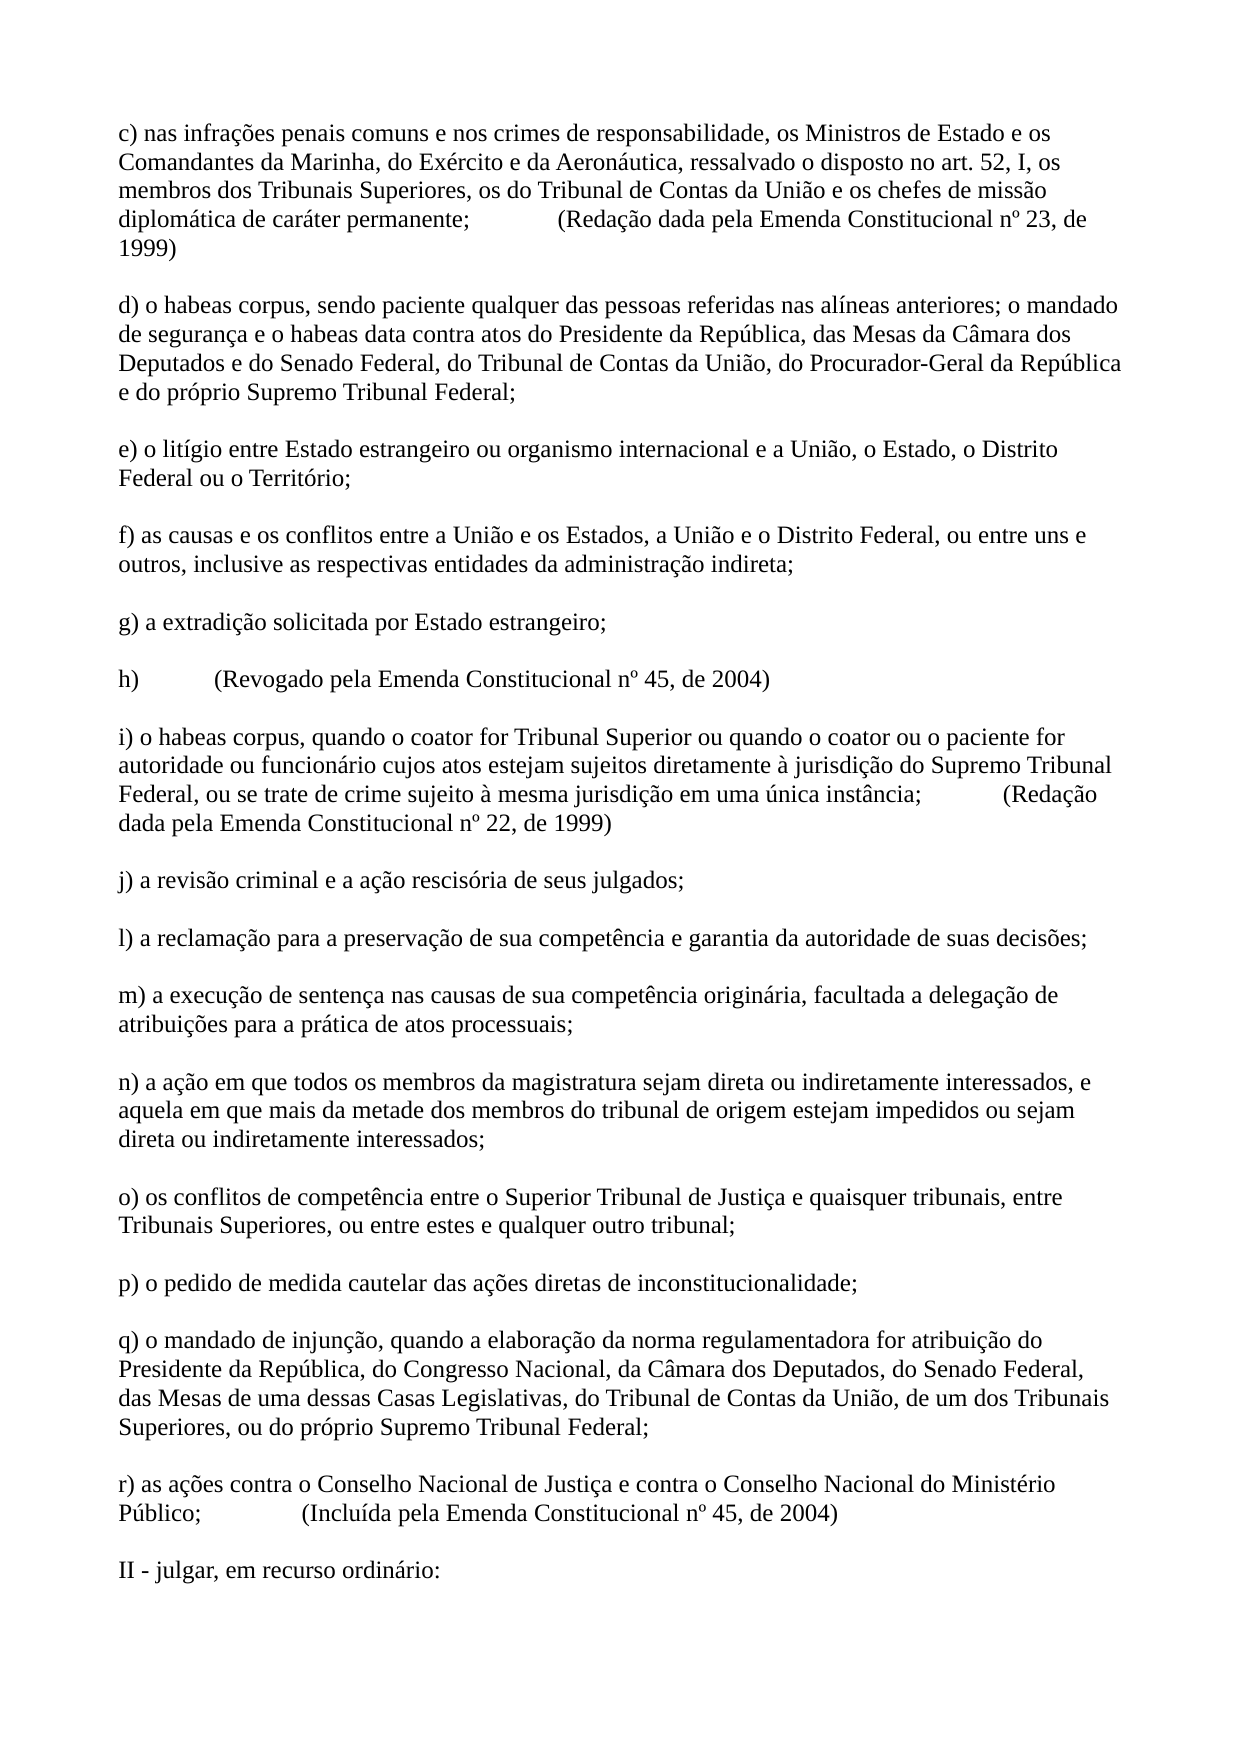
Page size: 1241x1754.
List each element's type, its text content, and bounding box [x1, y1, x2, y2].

text g) a extradição solicitada por Estado estrangeiro; [118, 607, 1122, 636]
text n) a ação em que todos os membros da magistratura sejam direta ou indiretamente interessados, e aquela em que mais da metade dos membros do tribunal de origem estejam impedidos ou sejam direta ou indiretamente interessados; [118, 1067, 1122, 1153]
text f) as causas e os conflitos entre a União e os Estados, a União e o Distrito Federal, ou entre uns e outros, inclusive as respectivas entidades da administração indireta; [118, 521, 1122, 578]
text c) nas infrações penais comuns e nos crimes de responsabilidade, os Ministros de Estado e os Comandantes da Marinha, do Exército e da Aeronáutica, ressalvado o disposto no art. 52, I, os membros dos Tribunais Superiores, os do Tribunal de Contas da União e os chefes de missão diplomática de caráter permanente; (Redação dada pela Emenda Constitucional nº 23, de 1999) [118, 118, 1122, 262]
text e) o litígio entre Estado estrangeiro ou organismo internacional e a União, o Estado, o Distrito Federal ou o Território; [118, 434, 1122, 492]
text d) o habeas corpus, sendo paciente qualquer das pessoas referidas nas alíneas anteriores; o mandado de segurança e o habeas data contra atos do Presidente da República, das Mesas da Câmara dos Deputados e do Senado Federal, do Tribunal de Contas da União, do Procurador-Geral da República e do próprio Supremo Tribunal Federal; [118, 291, 1122, 406]
text h) (Revogado pela Emenda Constitucional nº 45, de 2004) [118, 664, 1122, 693]
text l) a reclamação para a preservação de sua competência e garantia da autoridade de suas decisões; [118, 923, 1122, 952]
text i) o habeas corpus, quando o coator for Tribunal Superior ou quando o coator ou o paciente for autoridade ou funcionário cujos atos estejam sujeitos diretamente à jurisdição do Supremo Tribunal Federal, ou se trate de crime sujeito à mesma jurisdição em uma única instância; (Redação dada pela Emenda Constitucional nº 22, de 1999) [118, 722, 1122, 837]
text q) o mandado de injunção, quando a elaboração da norma regulamentadora for atribuição do Presidente da República, do Congresso Nacional, da Câmara dos Deputados, do Senado Federal, das Mesas de uma dessas Casas Legislativas, do Tribunal de Contas da União, de um dos Tribunais Superiores, ou do próprio Supremo Tribunal Federal; [118, 1326, 1122, 1441]
text II - julgar, em recurso ordinário: [118, 1556, 1122, 1584]
text m) a execução de sentença nas causas de sua competência originária, facultada a delegação de atribuições para a prática de atos processuais; [118, 981, 1122, 1038]
text p) o pedido de medida cautelar das ações diretas de inconstitucionalidade; [118, 1268, 1122, 1297]
text j) a revisão criminal e a ação rescisória de seus julgados; [118, 866, 1122, 894]
text o) os conflitos de competência entre o Superior Tribunal de Justiça e quaisquer tribunais, entre Tribunais Superiores, ou entre estes e qualquer outro tribunal; [118, 1182, 1122, 1239]
text r) as ações contra o Conselho Nacional de Justiça e contra o Conselho Nacional do Ministério Público; (Incluída pela Emenda Constitucional nº 45, de 2004) [118, 1469, 1122, 1527]
